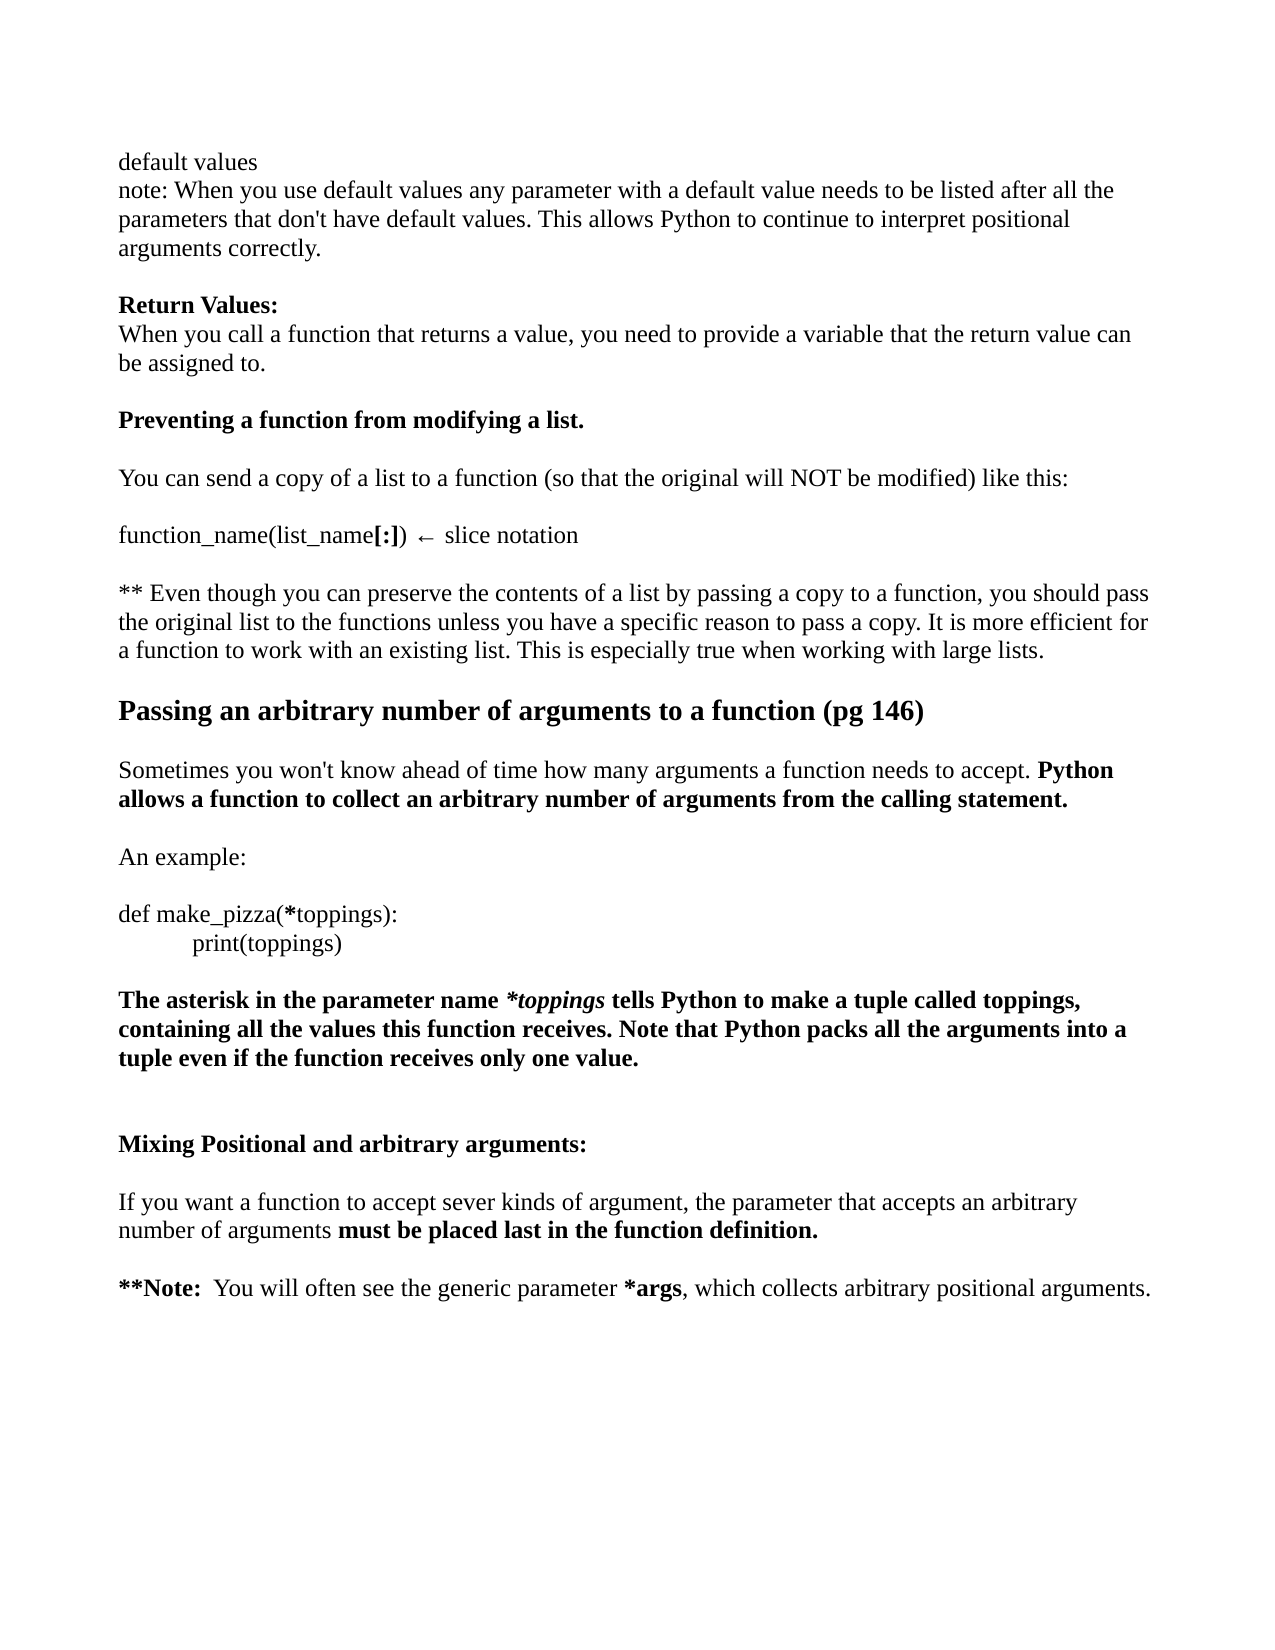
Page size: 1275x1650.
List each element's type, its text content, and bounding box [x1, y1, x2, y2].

text def make_pizza(*toppings): [118, 899, 1157, 928]
text An example: [118, 842, 1157, 870]
text Sometimes you won't know ahead of time how many arguments a function needs to accept. Python allows a function to collect an arbitrary number of arguments from the calling statement. [118, 755, 1157, 813]
text default values [118, 147, 1157, 176]
text Passing an arbitrary number of arguments to a function (pg 146) [118, 693, 1157, 727]
text function_name(list_name[:]) ← slice notation [118, 521, 1157, 549]
text If you want a function to accept sever kinds of argument, the parameter that accepts an arbitrary number of arguments must be placed last in the function definition. [118, 1187, 1157, 1244]
text You can send a copy of a list to a function (so that the original will NOT be modified) like this: [118, 463, 1157, 492]
text Return Values: [118, 291, 1157, 319]
text ** Even though you can preserve the contents of a list by passing a copy to a function, you should pass the original list to the functions unless you have a specific reason to pass a copy. It is more efficient for a function to work with an existing list. This is especially true when working with large lists. [118, 578, 1157, 664]
text Mixing Positional and arbitrary arguments: [118, 1129, 1157, 1158]
text **Note: You will often see the generic parameter *args, which collects arbitrary positional arguments. [118, 1273, 1157, 1302]
text Preventing a function from modifying a list. [118, 406, 1157, 434]
text print(toppings) [118, 928, 1157, 957]
text When you call a function that returns a value, you need to provide a variable that the return value can be assigned to. [118, 319, 1157, 377]
text note: When you use default values any parameter with a default value needs to be listed after all the parameters that don't have default values. This allows Python to continue to interpret positional arguments correctly. [118, 176, 1157, 262]
text The asterisk in the parameter name *toppings tells Python to make a tuple called toppings, containing all the values this function receives. Note that Python packs all the arguments into a tuple even if the function receives only one value. [118, 985, 1157, 1072]
